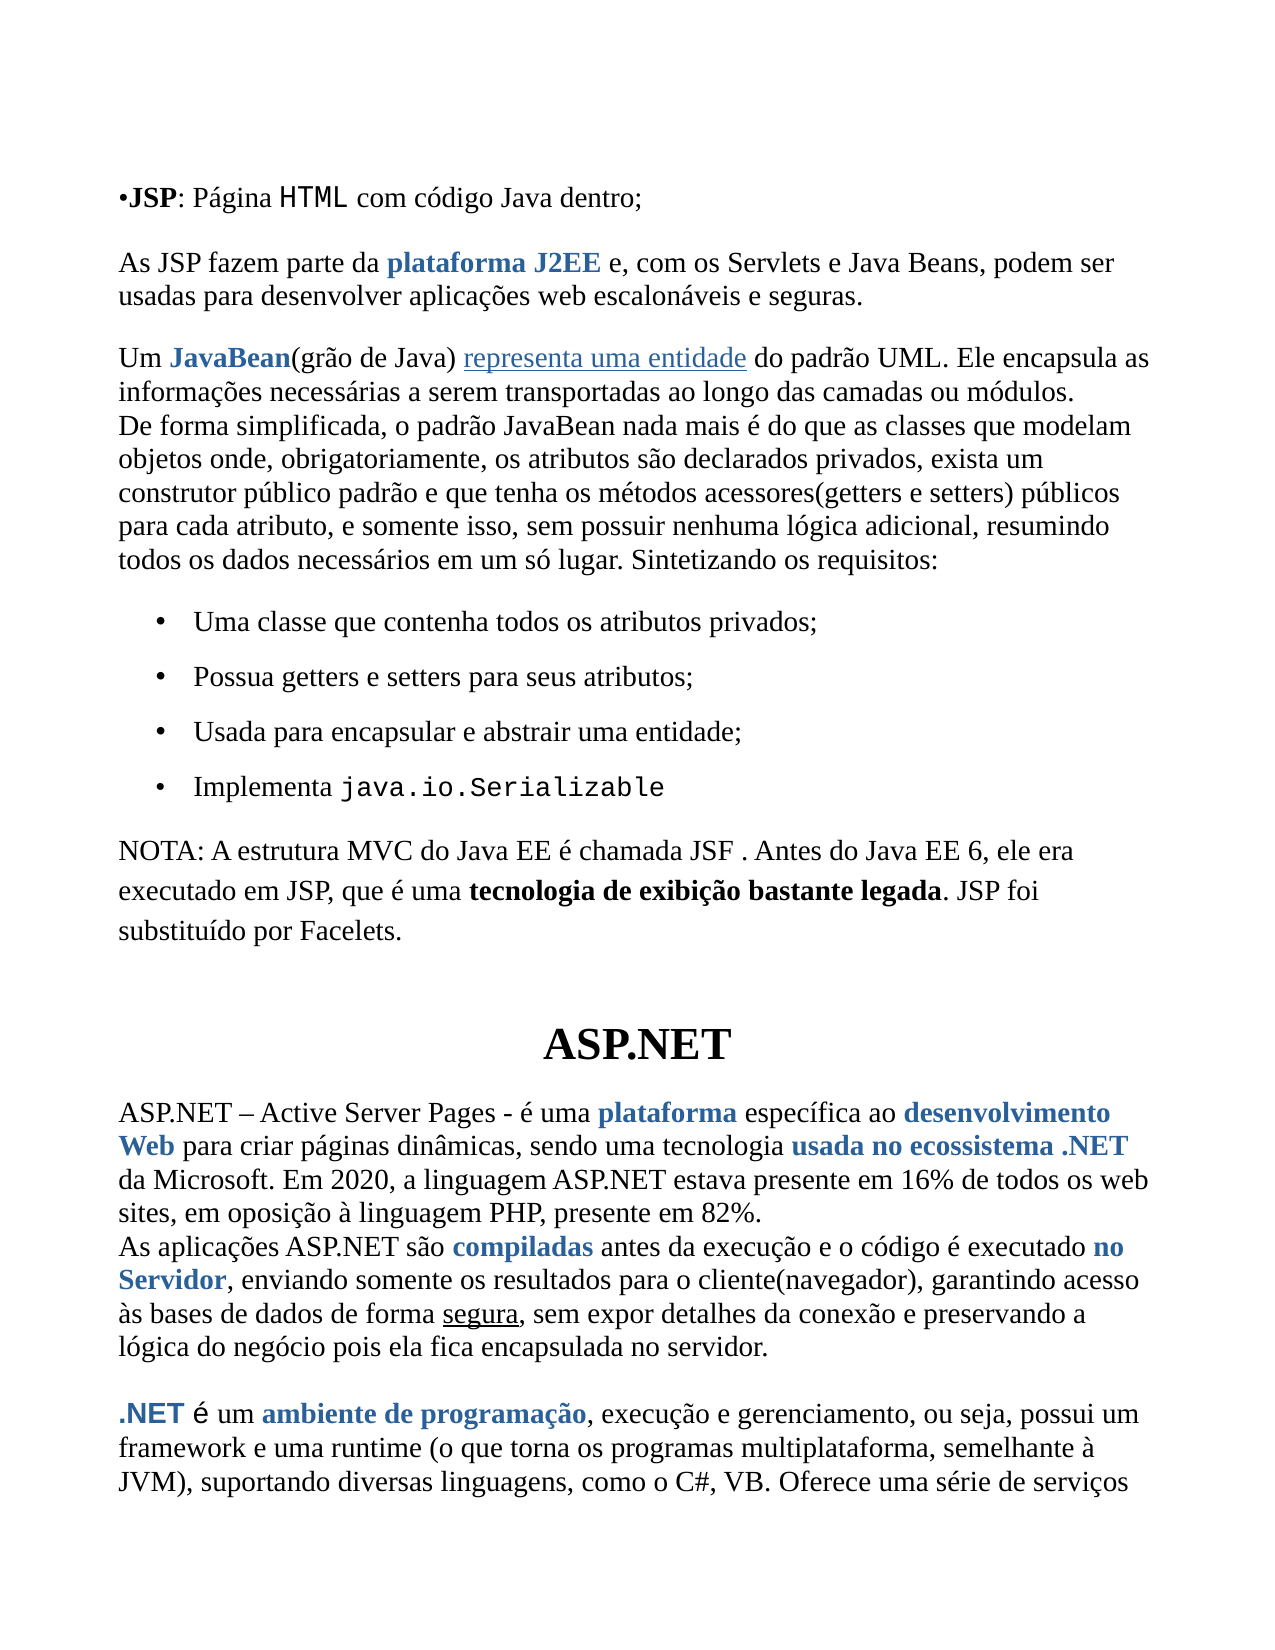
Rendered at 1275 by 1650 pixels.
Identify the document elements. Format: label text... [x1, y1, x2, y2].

text As aplicações ASP.NET são compiladas antes da execução e o código é executado no Servidor, enviando somente os resultados para o cliente(navegador), garantindo acesso às bases de dados de forma segura, sem expor detalhes da conexão e preservando a lógica do negócio pois ela fica encapsulada no servidor. [118, 1229, 1157, 1363]
text Um JavaBean(grão de Java) representa uma entidade do padrão UML. Ele encapsula as informações necessárias a serem transportadas ao longo das camadas ou módulos. [118, 341, 1157, 408]
list Implementa java.io.Serializable [156, 769, 1157, 804]
text As JSP fazem parte da plataforma J2EE e, com os Servlets e Java Beans, podem ser usadas para desenvolver aplicações web escalonáveis e seguras. [118, 245, 1157, 312]
text NOTA: A estrutura MVC do Java EE é chamada JSF . Antes do Java EE 6, ele era executado em JSP, que é uma tecnologia de exibição bastante legada. JSP foi substituído por Facelets. [118, 833, 1157, 947]
text ASP.NET – Active Server Pages - é uma plataforma específica ao desenvolvimento Web para criar páginas dinâmicas, sendo uma tecnologia usada no ecossistema .NET da Microsoft. Em 2020, a linguagem ASP.NET estava presente em 16% de todos os web sites, em oposição à linguagem PHP, presente em 82%. [118, 1095, 1157, 1229]
text ASP.NET [118, 1017, 1157, 1069]
text De forma simplificada, o padrão JavaBean nada mais é do que as classes que modelam objetos onde, obrigatoriamente, os atributos são declarados privados, exista um construtor público padrão e que tenha os métodos acessores(getters e setters) públicos para cada atributo, e somente isso, sem possuir nenhuma lógica adicional, resumindo todos os dados necessários em um só lugar. Sintetizando os requisitos: [118, 408, 1157, 604]
list Usada para encapsular e abstrair uma entidade; [156, 714, 1157, 748]
list Uma classe que contenha todos os atributos privados; [156, 604, 1157, 638]
list JSP: Página HTML com código Java dentro; [118, 176, 1157, 245]
text .NET é um ambiente de programação, execução e gerenciamento, ou seja, possui um framework e uma runtime (o que torna os programas multiplataforma, semelhante à JVM), suportando diversas linguagens, como o C#, VB. Oferece uma série de serviços [118, 1397, 1157, 1497]
list Possua getters e setters para seus atributos; [156, 659, 1157, 693]
